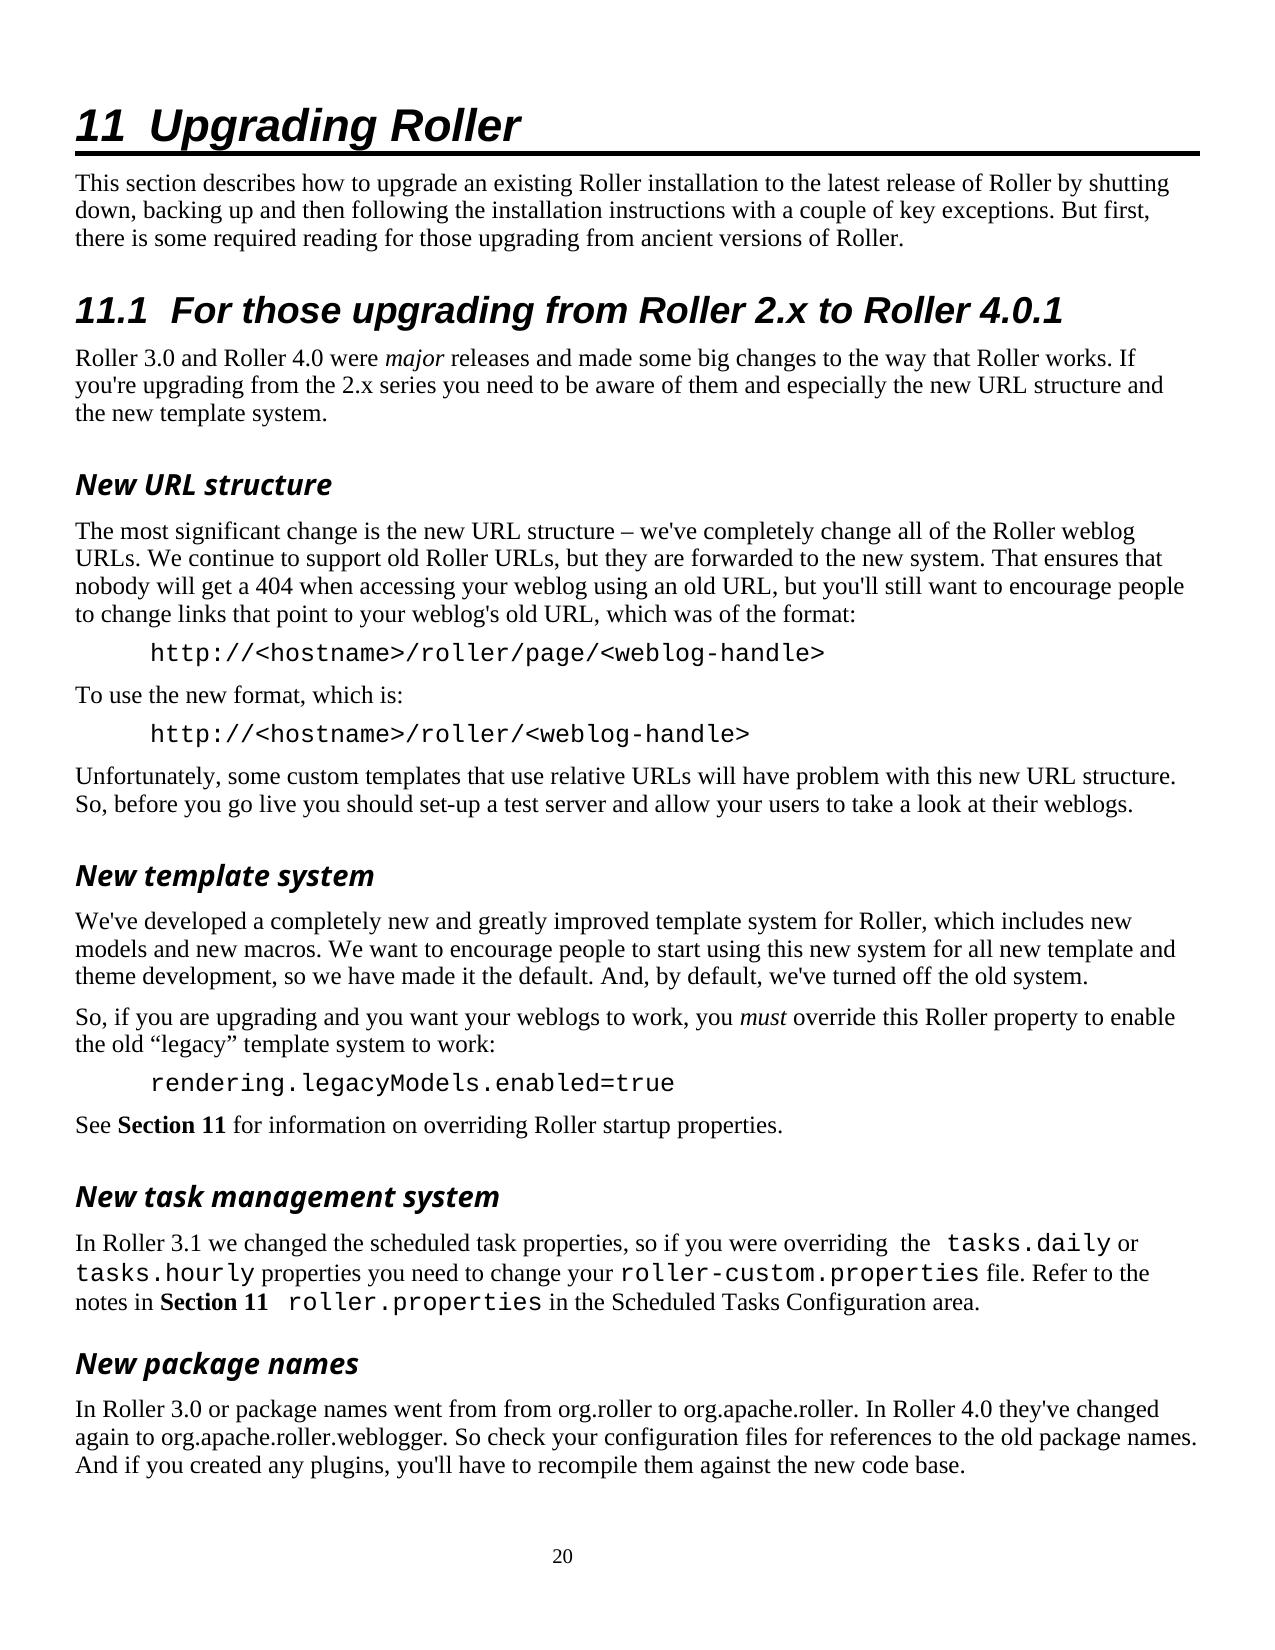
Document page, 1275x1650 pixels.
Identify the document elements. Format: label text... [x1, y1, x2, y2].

subtitle For those upgrading from Roller 2.x to Roller 4.0.1 [75, 289, 1200, 331]
text To use the new format, which is: [75, 681, 1200, 709]
subtitle New task management system [75, 1177, 1200, 1216]
text So, if you are upgrading and you want your weblogs to work, you must override this Roller property to enable the old “legacy” template system to work: [75, 1003, 1200, 1058]
text Unfortunately, some custom templates that use relative URLs will have problem with this new URL structure. So, before you go live you should set-up a test server and allow your users to take a look at their weblogs. [75, 762, 1200, 817]
subtitle Upgrading Roller [75, 100, 1200, 151]
text Roller 3.0 and Roller 4.0 were major releases and made some big changes to the way that Roller works. If you're upgrading from the 2.x series you need to be aware of them and especially the new URL structure and the new template system. [75, 344, 1200, 427]
text In Roller 3.1 we changed the scheduled task properties, so if you were overriding the tasks.daily or tasks.hourly properties you need to change your roller-custom.properties file. Refer to the notes in Section 11 roller.properties in the Scheduled Tasks Configuration area. [75, 1229, 1200, 1318]
text See Section 11 for information on overriding Roller startup properties. [75, 1111, 1200, 1139]
subtitle New template system [75, 855, 1200, 894]
text http://<hostname>/roller/<weblog-handle> [75, 721, 1200, 749]
subtitle New package names [75, 1343, 1200, 1383]
text In Roller 3.0 or package names went from from org.roller to org.apache.roller. In Roller 4.0 they've changed again to org.apache.roller.weblogger. So check your configuration files for references to the old package names. And if you created any plugins, you'll have to recompile them against the new code base. [75, 1395, 1200, 1478]
text The most significant change is the new URL structure – we've completely change all of the Roller weblog URLs. We continue to support old Roller URLs, but they are forwarded to the new system. That ensures that nobody will get a 404 when accessing your weblog using an old URL, but you'll still want to encourage people to change links that point to your weblog's old URL, which was of the format: [75, 517, 1200, 628]
text http://<hostname>/roller/page/<weblog-handle> [75, 640, 1200, 668]
text This section describes how to upgrade an existing Roller installation to the latest release of Roller by shutting down, backing up and then following the installation instructions with a couple of key exceptions. But first, there is some required reading for those upgrading from ancient versions of Roller. [75, 169, 1200, 252]
subtitle New URL structure [75, 464, 1200, 504]
text rendering.legacyModels.enabled=true [75, 1071, 1200, 1099]
text We've developed a completely new and greatly improved template system for Roller, which includes new models and new macros. We want to encourage people to start using this new system for all new template and theme development, so we have made it the default. And, by default, we've turned off the old system. [75, 907, 1200, 990]
